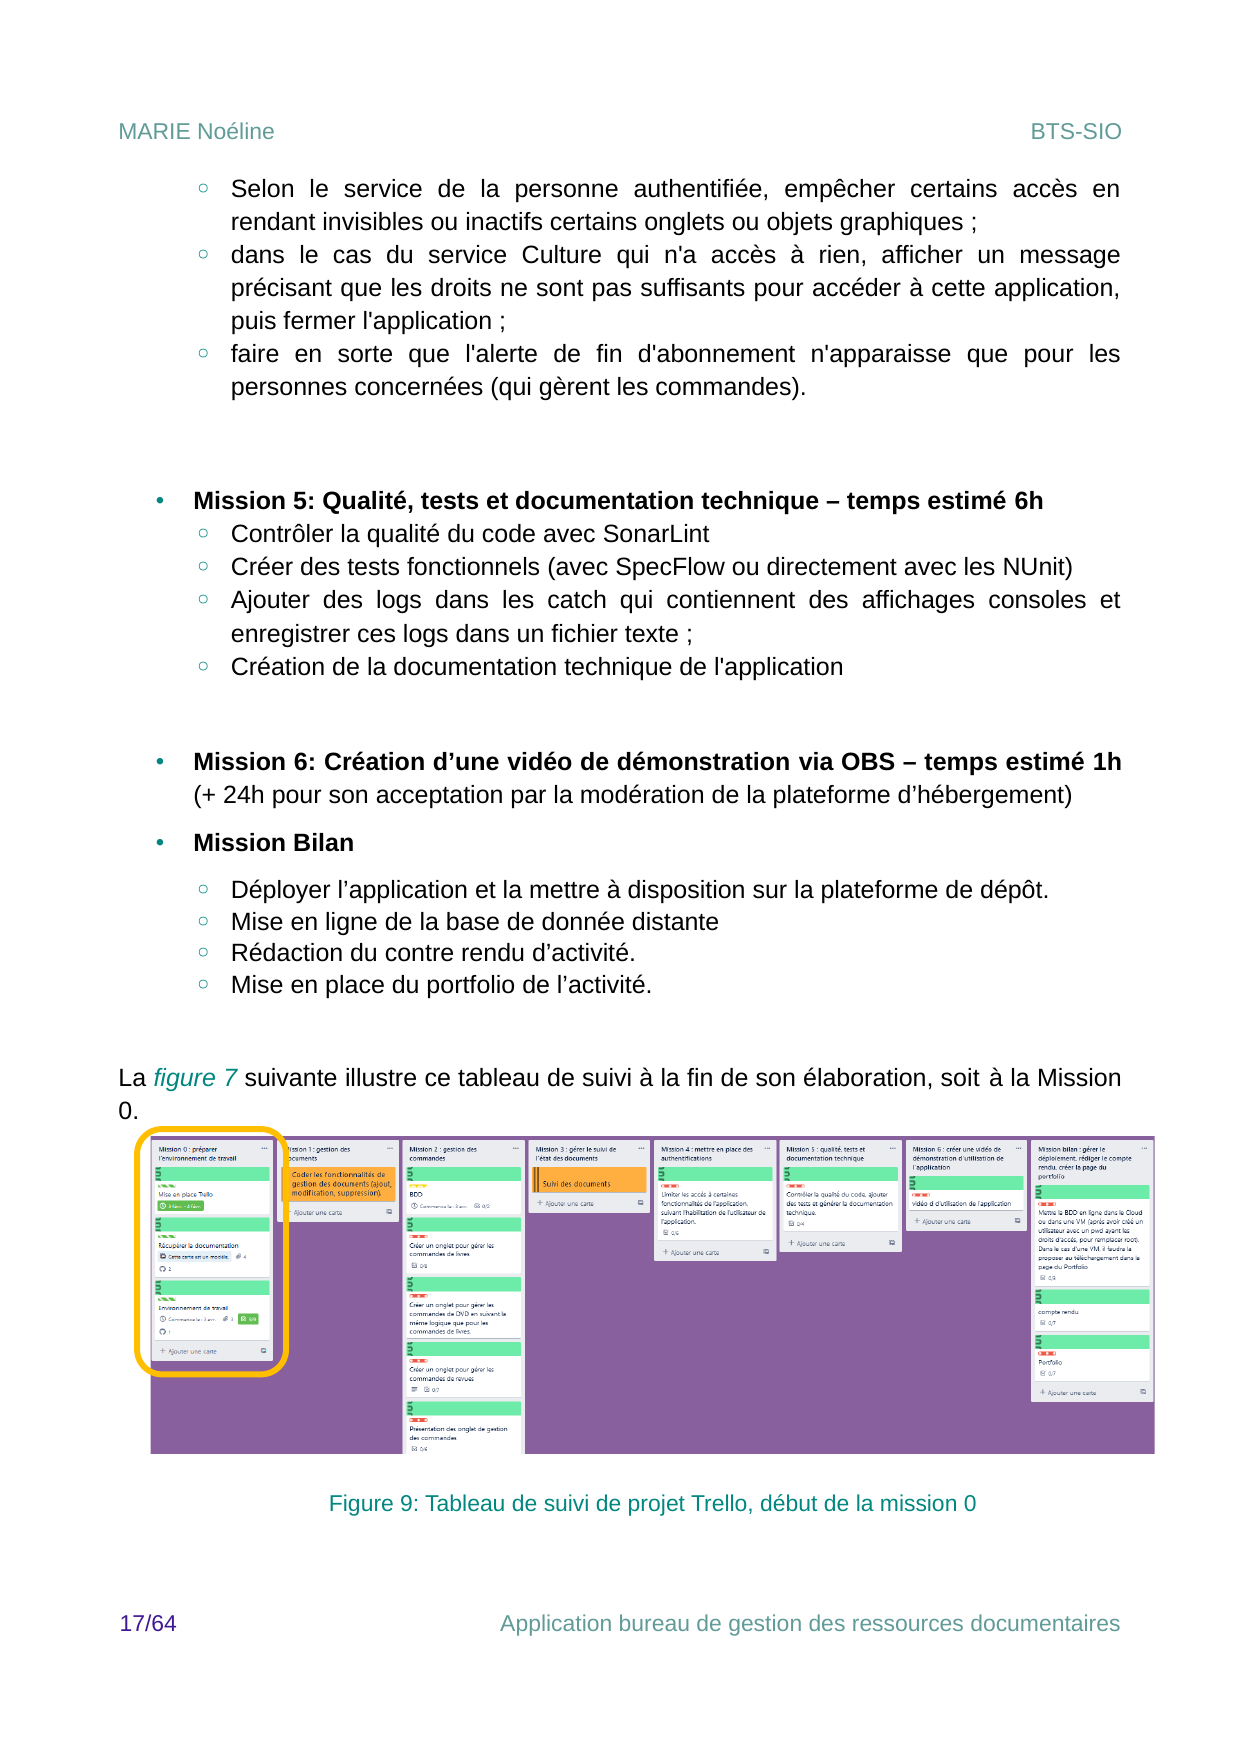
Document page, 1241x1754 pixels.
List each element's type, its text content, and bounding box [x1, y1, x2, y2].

picture [150, 1136, 283, 1371]
list dans le cas du service Culture qui n'a accès à rien, afficher un message précisant que les droits ne sont pas suffisants pour accéder à cette application, puis fermer l'application ; [193, 240, 1122, 335]
list Mise en ligne de la base de donnée distante [193, 907, 1122, 936]
text La figure 7 suivante illustre ce tableau de suivi à la fin de son élaboration, soit à la Mission 0. [118, 1063, 1154, 1136]
list Rédaction du contre rendu d’activité. [193, 938, 1122, 967]
text [151, 1454, 1154, 1489]
list Créer des tests fonctionnels (avec SpecFlow ou directement avec les NUnit) [193, 552, 1122, 581]
list Création de la documentation technique de l'application [193, 652, 1122, 680]
list faire en sorte que l'alerte de fin d'abonnement n'apparaisse que pour les personnes concernées (qui gèrent les commandes). [193, 339, 1122, 401]
list Déployer l’application et la mettre à disposition sur la plateforme de dépôt. [193, 875, 1122, 904]
list Contrôler la qualité du code avec SonarLint [193, 519, 1122, 548]
list Mission 6: Création d’une vidéo de démonstration via OBS – temps estimé 1h (+ 24h pour son acceptation par la modération de la plateforme d’hébergement) [156, 747, 1122, 809]
list Mise en place du portfolio de l’activité. [193, 970, 1122, 999]
list Ajouter des logs dans les catch qui contiennent des affichages consoles et enregistrer ces logs dans un fichier texte ; [193, 585, 1122, 647]
list Mission 5: Qualité, tests et documentation technique – temps estimé 6h [156, 486, 1122, 515]
text Figure 9: Tableau de suivi de projet Trello, début de la mission 0 [151, 1489, 1154, 1516]
list Mission Bilan [156, 828, 1122, 856]
list Selon le service de la personne authentifiée, empêcher certains accès en rendant invisibles ou inactifs certains onglets ou objets graphiques ; [193, 174, 1122, 236]
picture [150, 1136, 1155, 1454]
